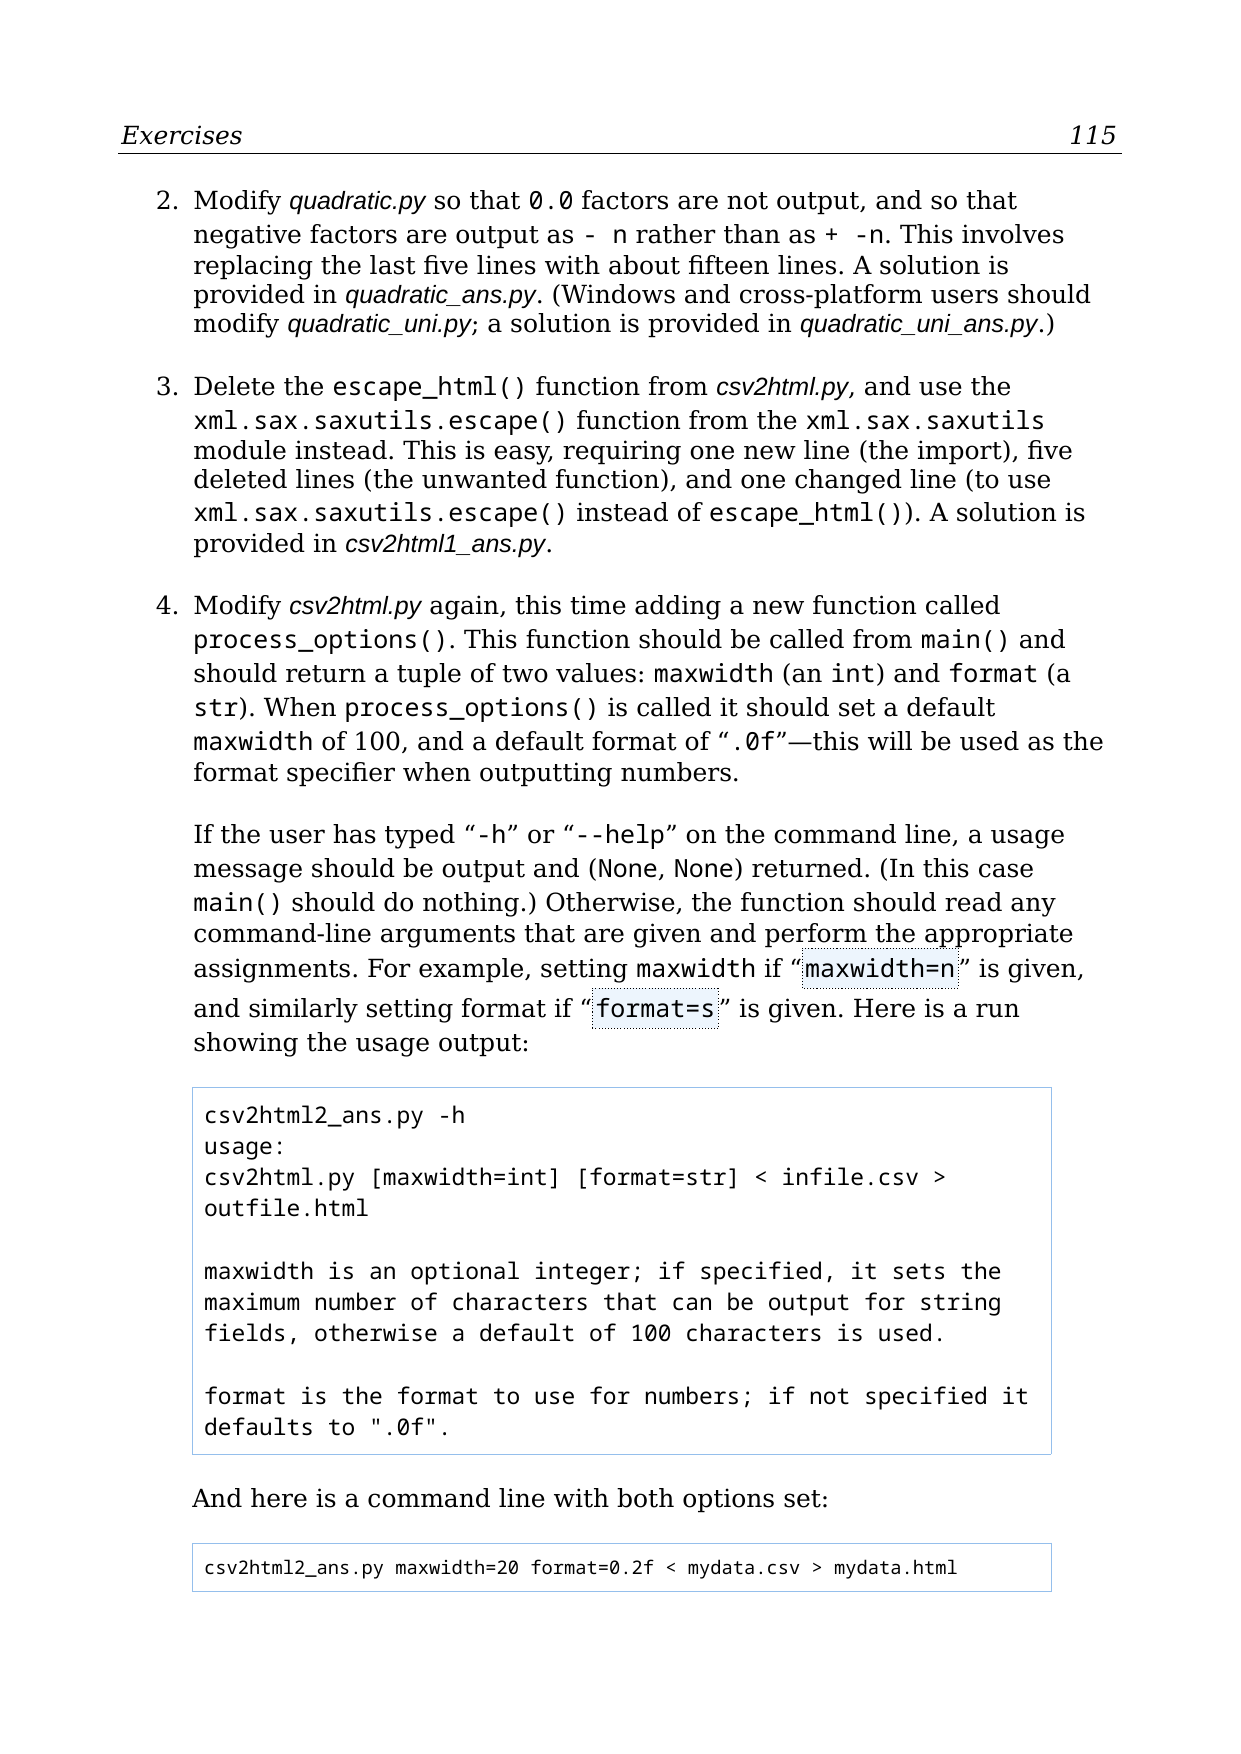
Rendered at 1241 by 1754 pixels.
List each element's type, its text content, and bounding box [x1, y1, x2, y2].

list Modify quadratic.py so that 0.0 factors are not output, and so that negative factors are output as - n rather than as + -n. This involves replacing the last five lines with about fifteen lines. A solution is provided in quadratic_ans.py. (Windows and cross-platform users should modify quadratic_uni.py; a solution is provided in quadratic_uni_ans.py.) [156, 183, 1122, 339]
text usage: [193, 1118, 1051, 1149]
text maxwidth is an optional integer; if specified, it sets the maximum number of characters that can be output for string fields, otherwise a default of 100 characters is used. [193, 1243, 1051, 1337]
text csv2html.py [maxwidth=int] [format=str] < infile.csv > outfile.html [193, 1149, 1051, 1212]
text And here is a command line with both options set: [192, 1484, 1122, 1513]
text csv2html2_ans.py -h [193, 1088, 1051, 1118]
list Modify csv2html.py again, this time adding a new function called process_options(). This function should be called from main() and should return a tuple of two values: maxwidth (an int) and format (a str). When process_options() is called it should set a default maxwidth of 100, and a default format of “.0f”—this will be used as the format specifier when outputting numbers. [156, 588, 1122, 787]
text csv2html2_ans.py maxwidth=20 format=0.2f < mydata.csv > mydata.html [193, 1544, 1051, 1591]
list If the user has typed “-h” or “--help” on the command line, a usage message should be output and (None, None) returned. (In this case main() should do nothing.) Otherwise, the function should read any command-line arguments that are given and perform the appropriate assignments. For example, setting maxwidth if “maxwidth=n” is given, and similarly setting format if “format=s” is given. Here is a run showing the usage output: [156, 817, 1122, 1057]
text format is the format to use for numbers; if not specified it defaults to ".0f". [193, 1368, 1051, 1454]
list Delete the escape_html() function from csv2html.py, and use the xml.sax.saxutils.escape() function from the xml.sax.saxutils module instead. This is easy, requiring one new line (the import), five deleted lines (the unwanted function), and one changed line (to use xml.sax.saxutils.escape() instead of escape_html()). A solution is provided in csv2html1_ans.py. [156, 368, 1122, 558]
